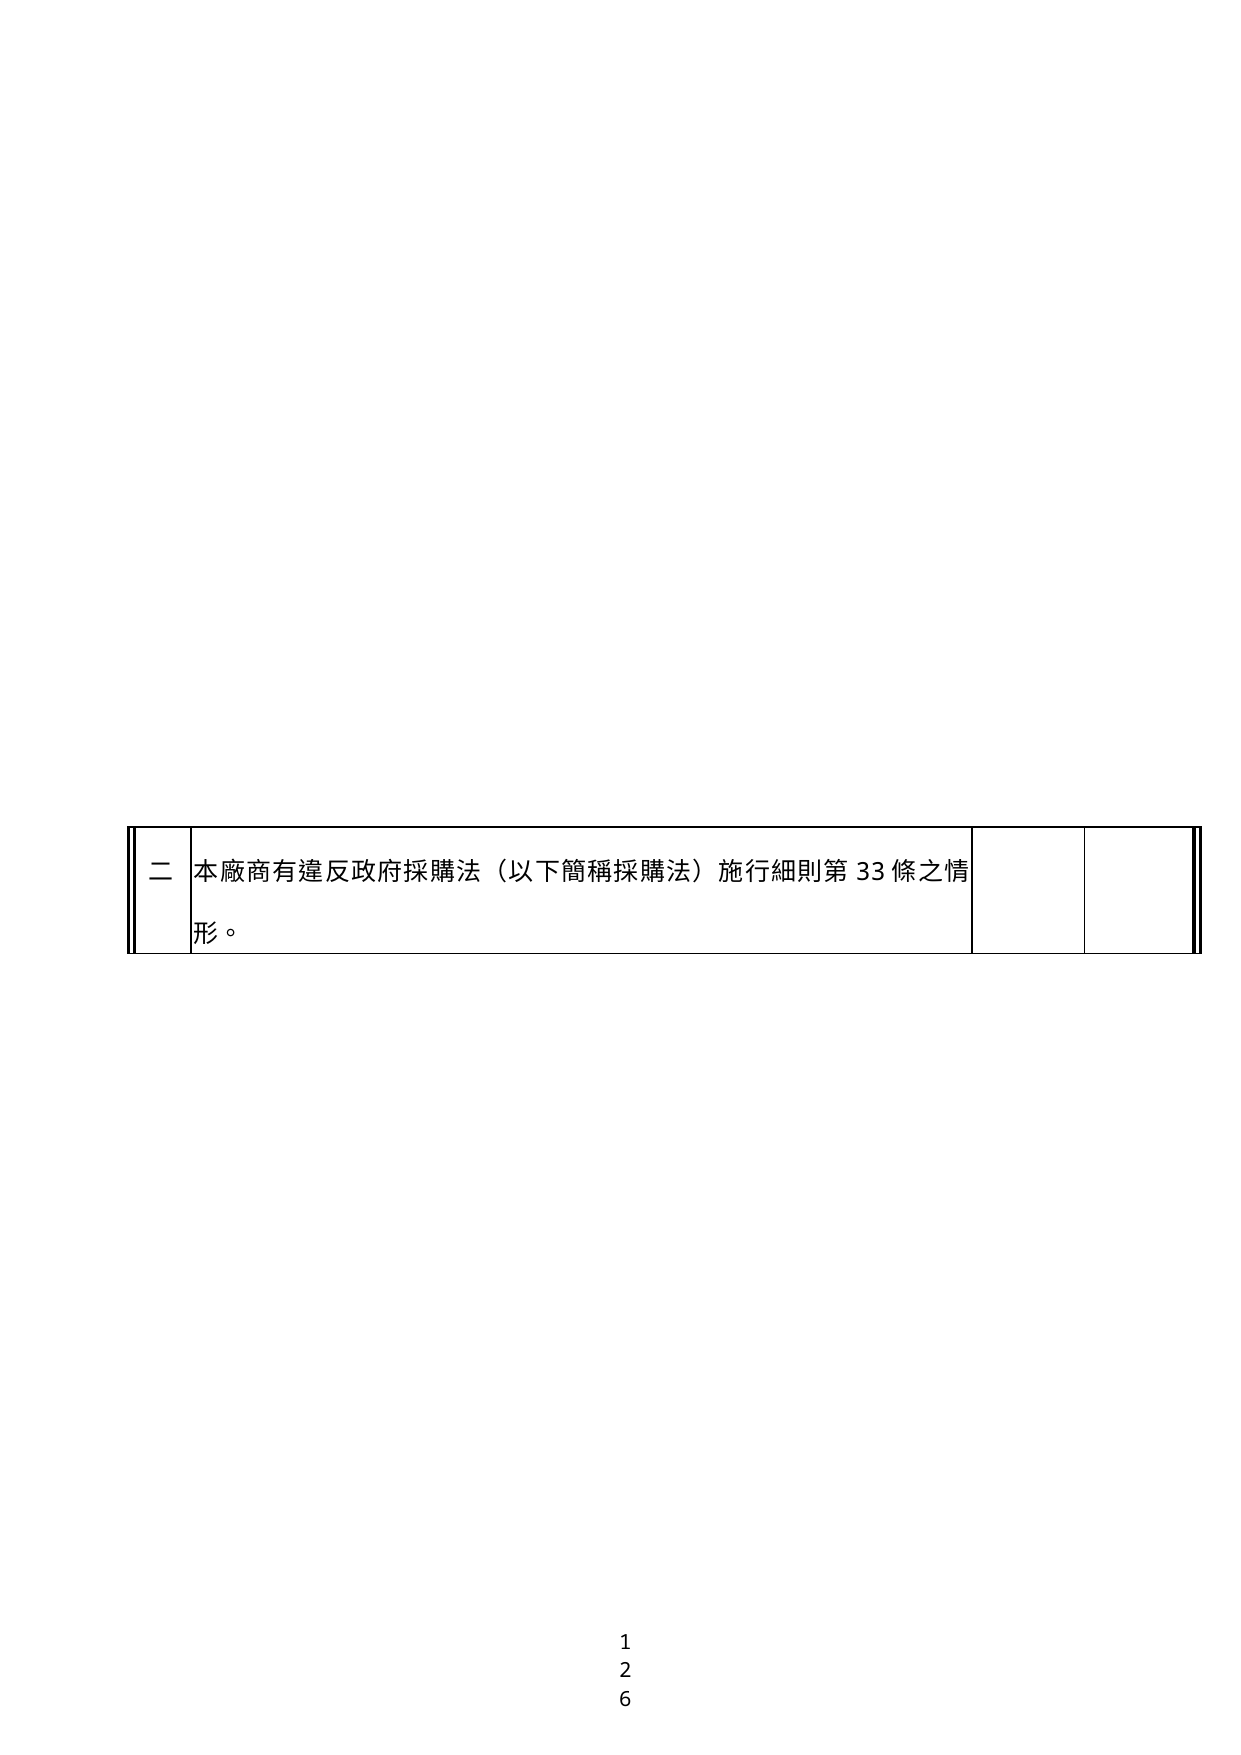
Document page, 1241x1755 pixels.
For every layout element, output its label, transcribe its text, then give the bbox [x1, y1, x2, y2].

table_cell 二 [136, 828, 190, 952]
table_cell [973, 828, 1084, 952]
table_cell 本廠商有違反政府採購法（以下簡稱採購法）施行細則第33條之情形。 [192, 828, 971, 952]
table_cell [1085, 828, 1192, 952]
